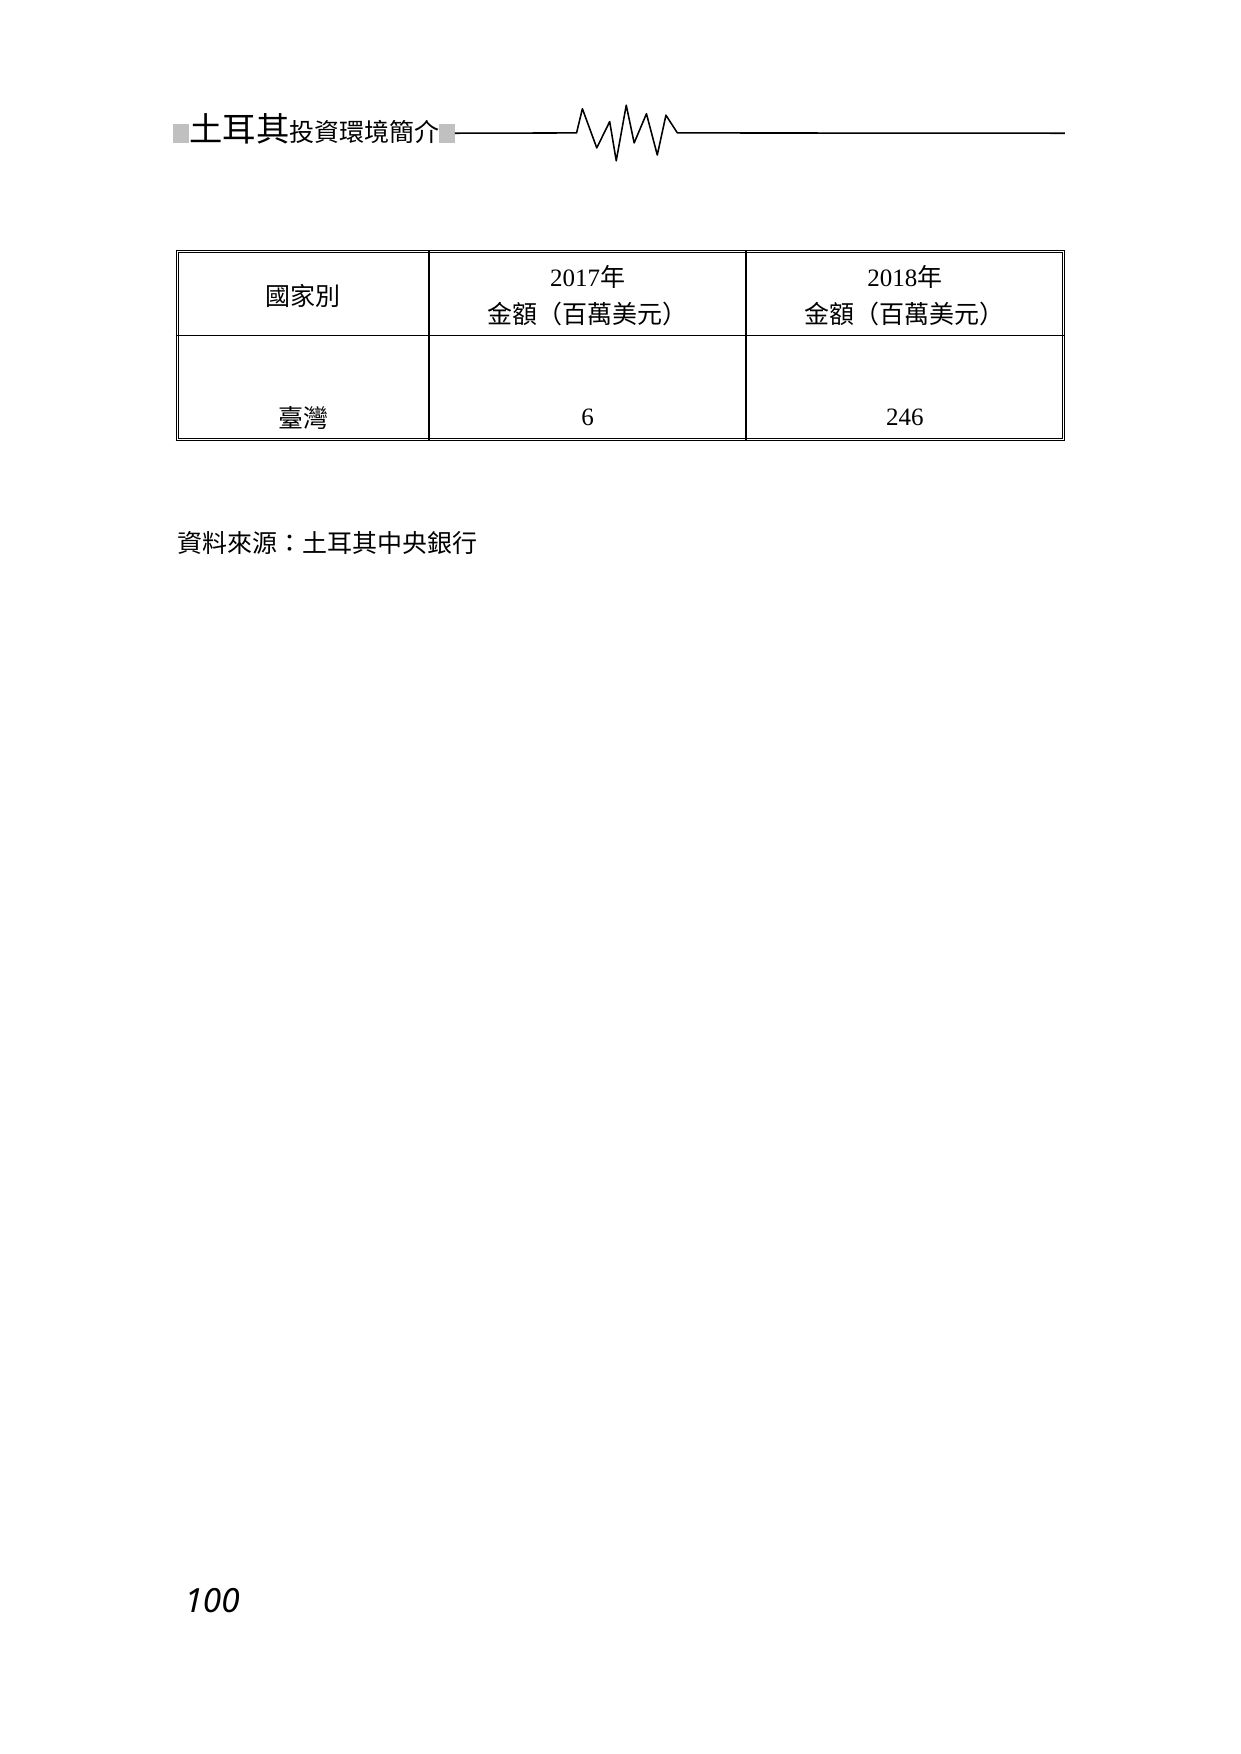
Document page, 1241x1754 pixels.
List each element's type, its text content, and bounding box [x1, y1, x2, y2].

table_header 2018年 金額（百萬美元） [747, 253, 1062, 335]
table_header 國家別 [179, 253, 428, 335]
table_header 2017年 金額（百萬美元） [430, 253, 745, 335]
table_cell 6 [430, 336, 745, 438]
table_cell 246 [747, 336, 1062, 438]
text 資料來源：土耳其中央銀行 [177, 500, 1063, 563]
table_cell 臺灣 [179, 336, 428, 438]
